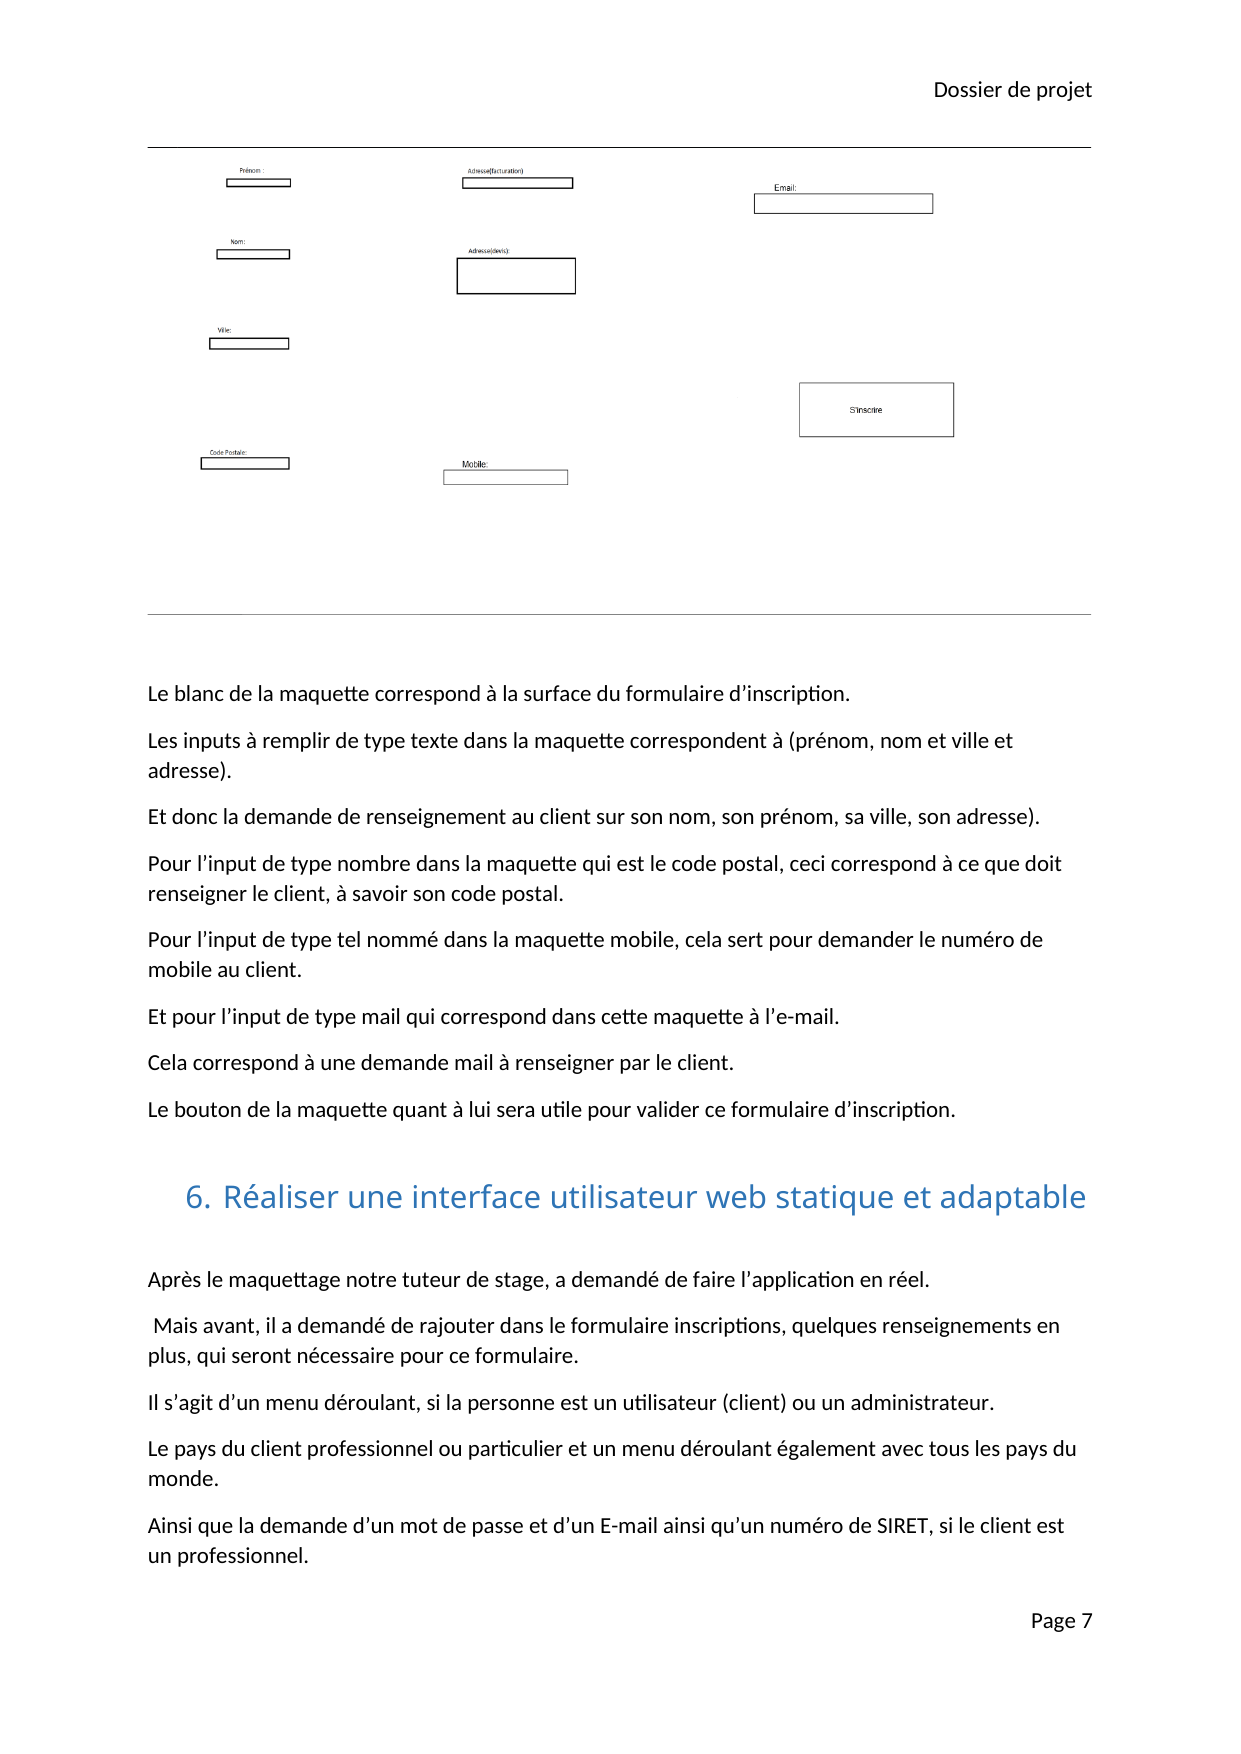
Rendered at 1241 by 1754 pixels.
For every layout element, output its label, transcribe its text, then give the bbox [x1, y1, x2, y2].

text Cela correspond à une demande mail à renseigner par le client. [148, 1048, 1093, 1077]
text Le pays du client professionnel ou particulier et un menu déroulant également avec tous les pays du monde. [148, 1434, 1093, 1492]
text Les inputs à remplir de type texte dans la maquette correspondent à (prénom, nom et ville et adresse). [148, 726, 1093, 784]
list Réaliser une interface utilisateur web statique et adaptable [185, 1175, 1093, 1218]
text Pour l’input de type tel nommé dans la maquette mobile, cela sert pour demander le numéro de mobile au client. [148, 926, 1093, 983]
text Pour l’input de type nombre dans la maquette qui est le code postal, ceci correspond à ce que doit renseigner le client, à savoir son code postal. [148, 849, 1093, 907]
text Ainsi que la demande d’un mot de passe et d’un E-mail ainsi qu’un numéro de SIRET, si le client est un professionnel. [148, 1511, 1093, 1569]
text Et donc la demande de renseignement au client sur son nom, son prénom, sa ville, son adresse). [148, 802, 1093, 831]
text Et pour l’input de type mail qui correspond dans cette maquette à l’e-mail. [148, 1002, 1093, 1030]
text Le blanc de la maquette correspond à la surface du formulaire d’inscription. [148, 679, 1093, 707]
text Le bouton de la maquette quant à lui sera utile pour valider ce formulaire d’inscription. [148, 1095, 1093, 1123]
text Mais avant, il a demandé de rajouter dans le formulaire inscriptions, quelques renseignements en plus, qui seront nécessaire pour ce formulaire. [148, 1312, 1093, 1369]
text Après le maquettage notre tuteur de stage, a demandé de faire l’application en réel. [148, 1265, 1093, 1293]
text Il s’agit d’un menu déroulant, si la personne est un utilisateur (client) ou un administrateur. [148, 1388, 1093, 1416]
